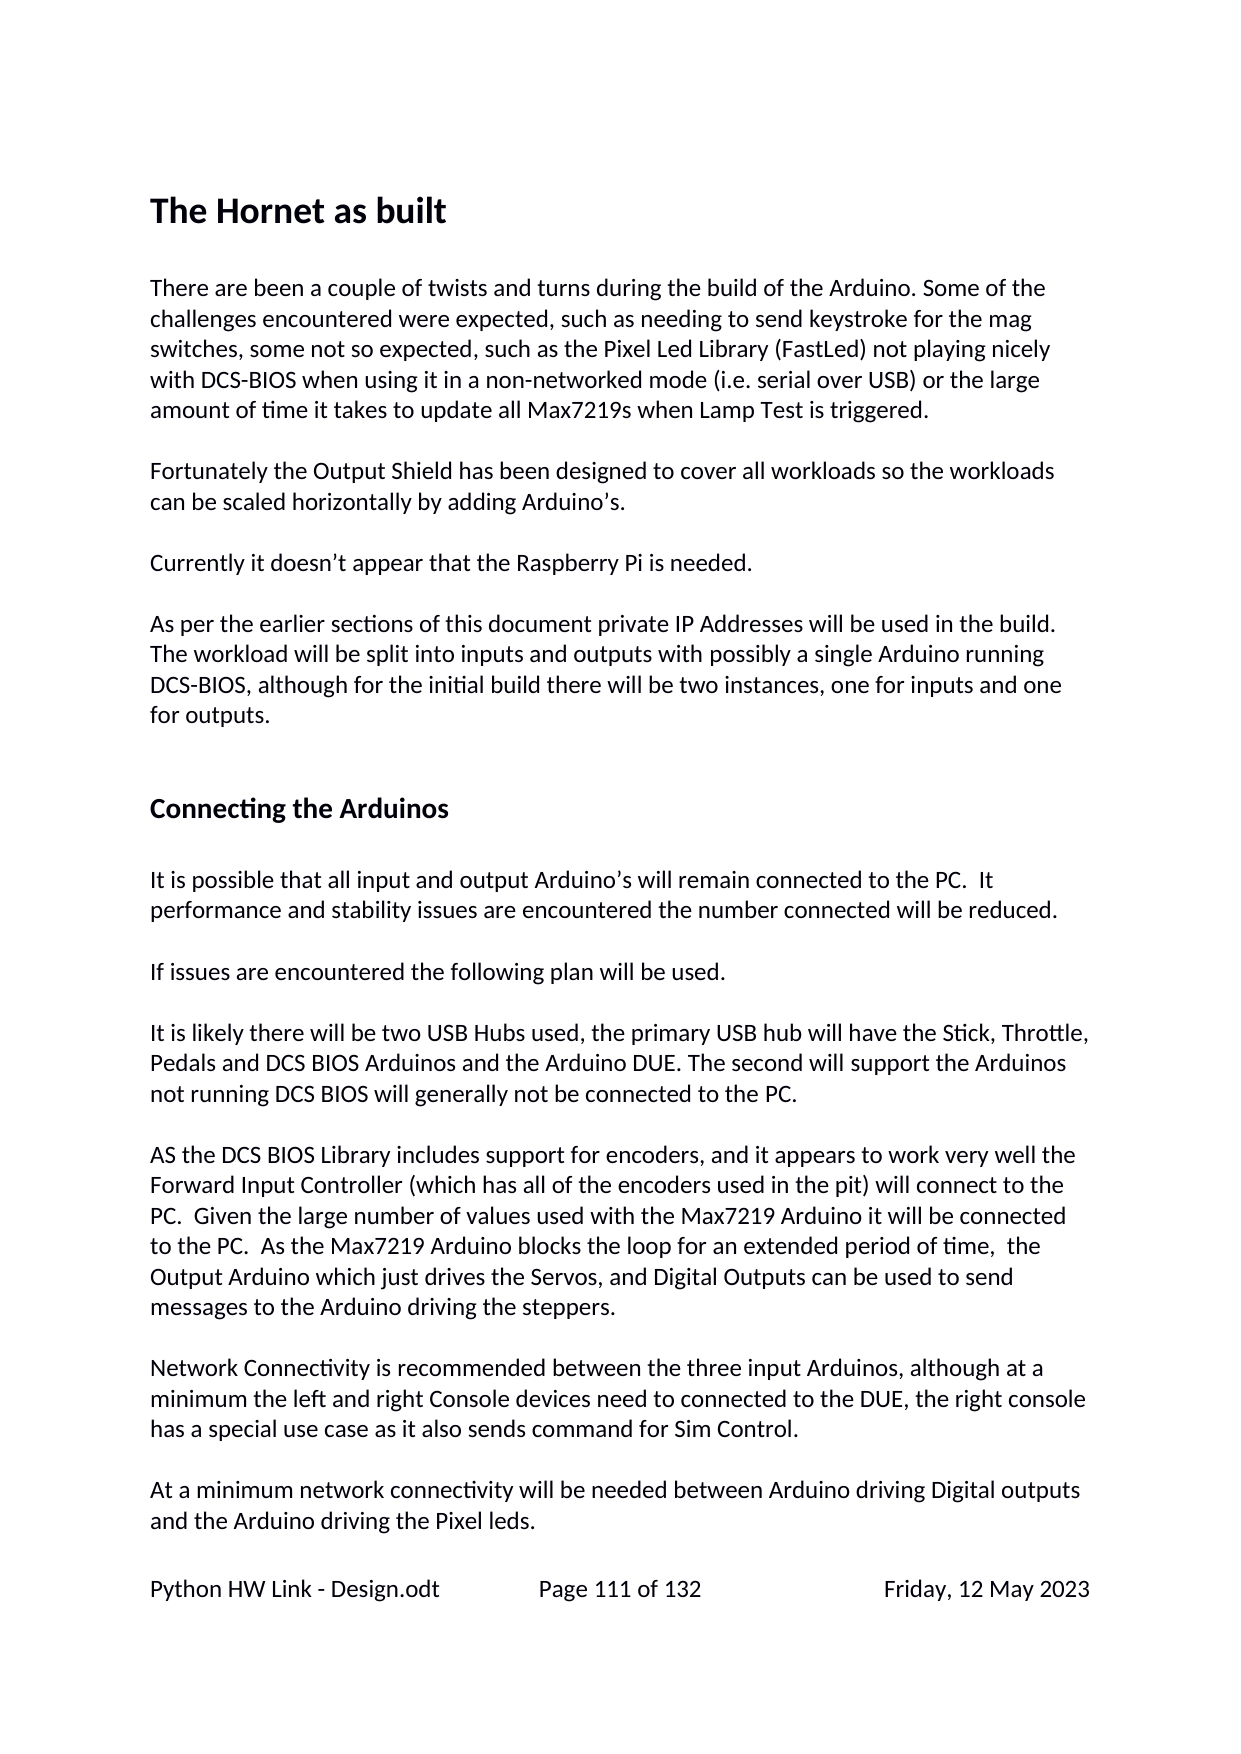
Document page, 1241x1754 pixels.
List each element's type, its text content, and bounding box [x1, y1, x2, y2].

text It is possible that all input and output Arduino’s will remain connected to the PC. It performance and stability issues are encountered the number connected will be reduced. [150, 864, 1090, 925]
text Network Connectivity is recommended between the three input Arduinos, although at a minimum the left and right Console devices need to connected to the DUE, the right console has a special use case as it also sends command for Sim Control. [150, 1352, 1090, 1444]
text As per the earlier sections of this document private IP Addresses will be used in the build. The workload will be split into inputs and outputs with possibly a single Arduino running DCS-BIOS, although for the initial build there will be two instances, one for inputs and one for outputs. [150, 608, 1090, 730]
subtitle The Hornet as built [150, 187, 1090, 233]
text At a minimum network connectivity will be needed between Arduino driving Digital outputs and the Arduino driving the Pixel leds. [150, 1474, 1090, 1536]
text There are been a couple of twists and turns during the build of the Arduino. Some of the challenges encountered were expected, such as needing to send keystroke for the mag switches, some not so expected, such as the Pixel Led Library (FastLed) not playing nicely with DCS-BIOS when using it in a non-networked mode (i.e. serial over USB) or the large amount of time it takes to update all Max7219s when Lamp Test is triggered. [150, 272, 1090, 425]
text If issues are encountered the following plan will be used. [150, 956, 1090, 986]
text AS the DCS BIOS Library includes support for encoders, and it appears to work very well the Forward Input Controller (which has all of the encoders used in the pit) will connect to the PC. Given the large number of values used with the Max7219 Arduino it will be connected to the PC. As the Max7219 Arduino blocks the loop for an extended period of time, the Output Arduino which just drives the Servos, and Digital Outputs can be used to send messages to the Arduino driving the steppers. [150, 1139, 1090, 1322]
text It is likely there will be two USB Hubs used, the primary USB hub will have the Stick, Throttle, Pedals and DCS BIOS Arduinos and the Arduino DUE. The second will support the Arduinos not running DCS BIOS will generally not be connected to the PC. [150, 1017, 1090, 1108]
subtitle Connecting the Arduinos [150, 790, 1090, 825]
text Currently it doesn’t appear that the Raspberry Pi is needed. [150, 547, 1090, 577]
text Fortunately the Output Shield has been designed to cover all workloads so the workloads can be scaled horizontally by adding Arduino’s. [150, 455, 1090, 516]
